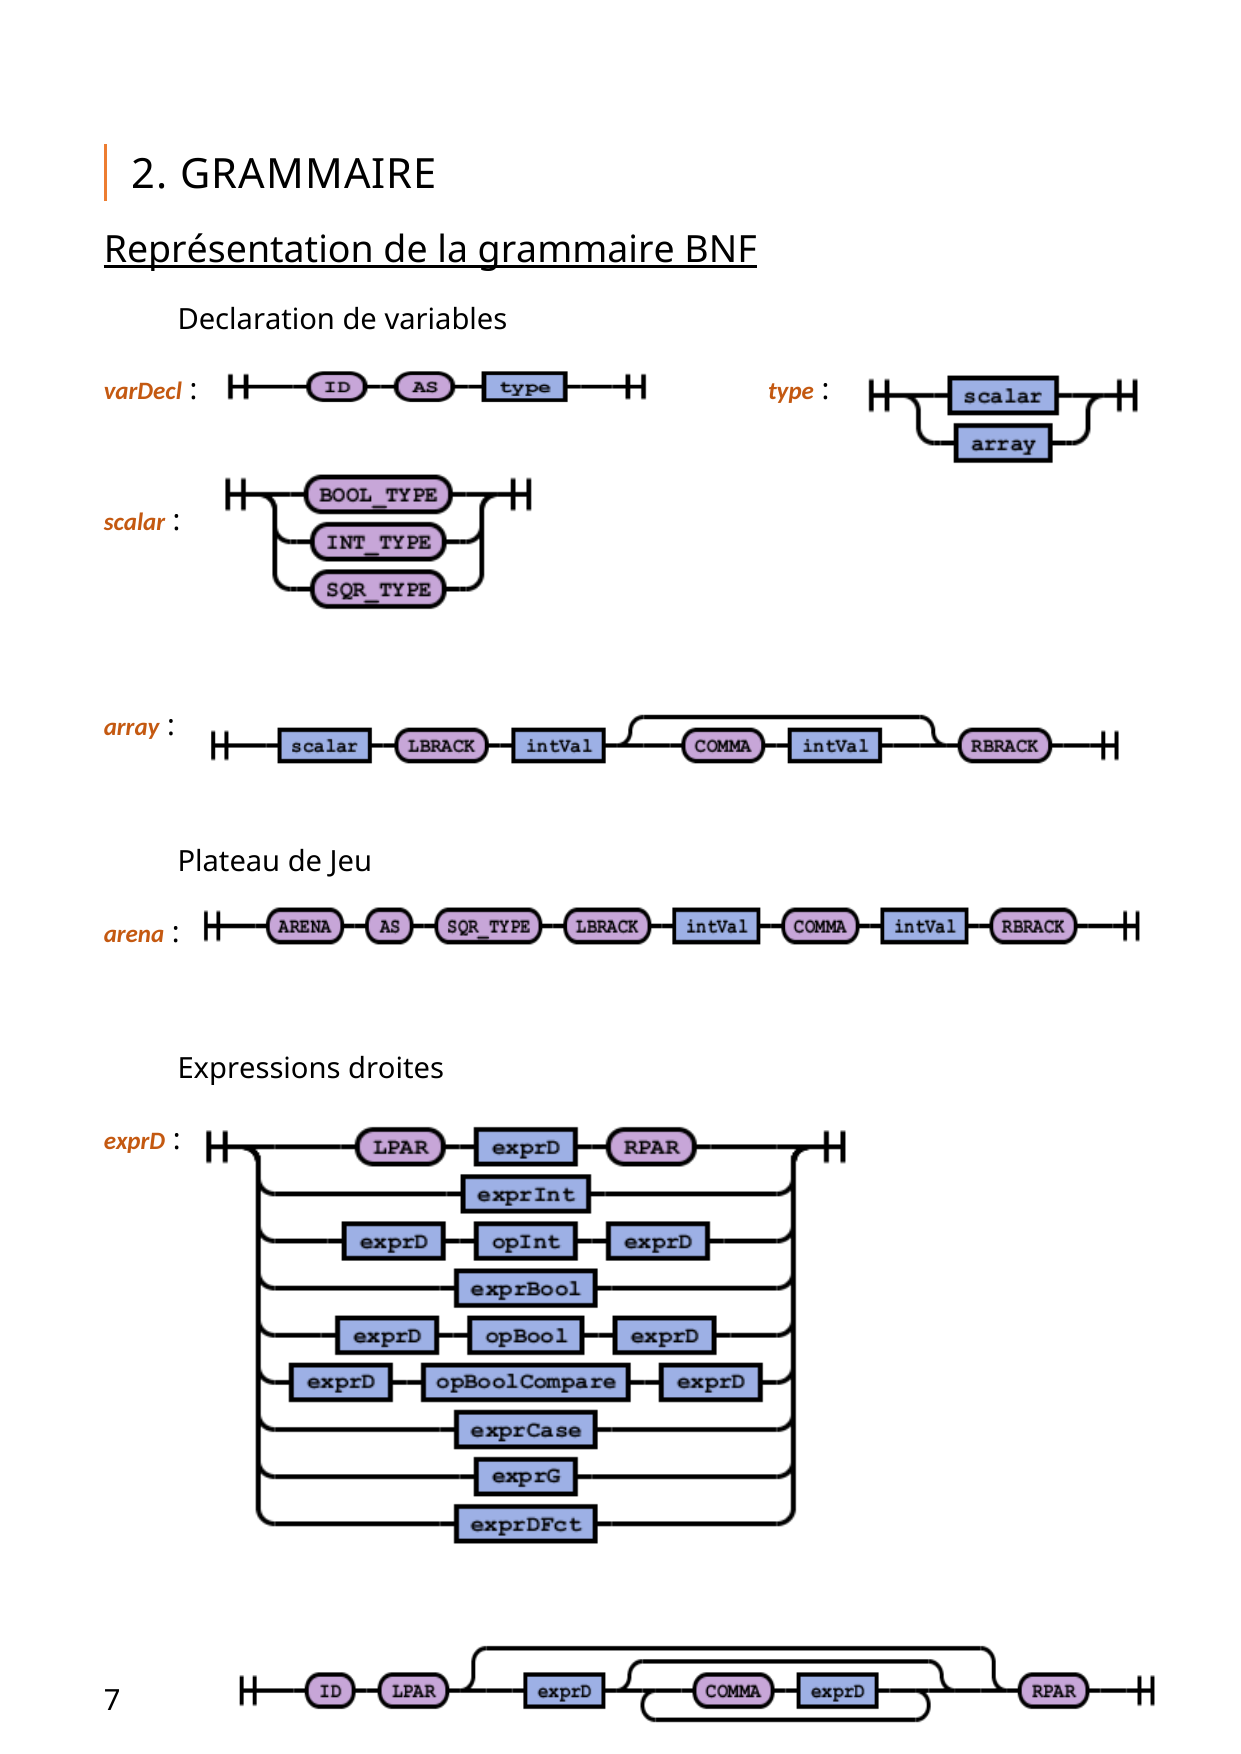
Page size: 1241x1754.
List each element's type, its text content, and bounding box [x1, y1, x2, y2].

subtitle Représentation de la grammaire BNF [103, 222, 1181, 273]
text arena : [103, 911, 1181, 951]
subtitle Plateau de Jeu [103, 840, 1181, 880]
text scalar : [103, 499, 272, 539]
subtitle 2. Grammaire [107, 144, 1181, 201]
text varDecl : type : [103, 369, 1181, 408]
text [276, 499, 481, 539]
subtitle Declaration de variables [103, 298, 1181, 338]
subtitle Expressions droites [103, 1047, 1181, 1087]
text exprD : [103, 1118, 1181, 1158]
text [485, 499, 1181, 539]
text array : [103, 704, 1181, 743]
